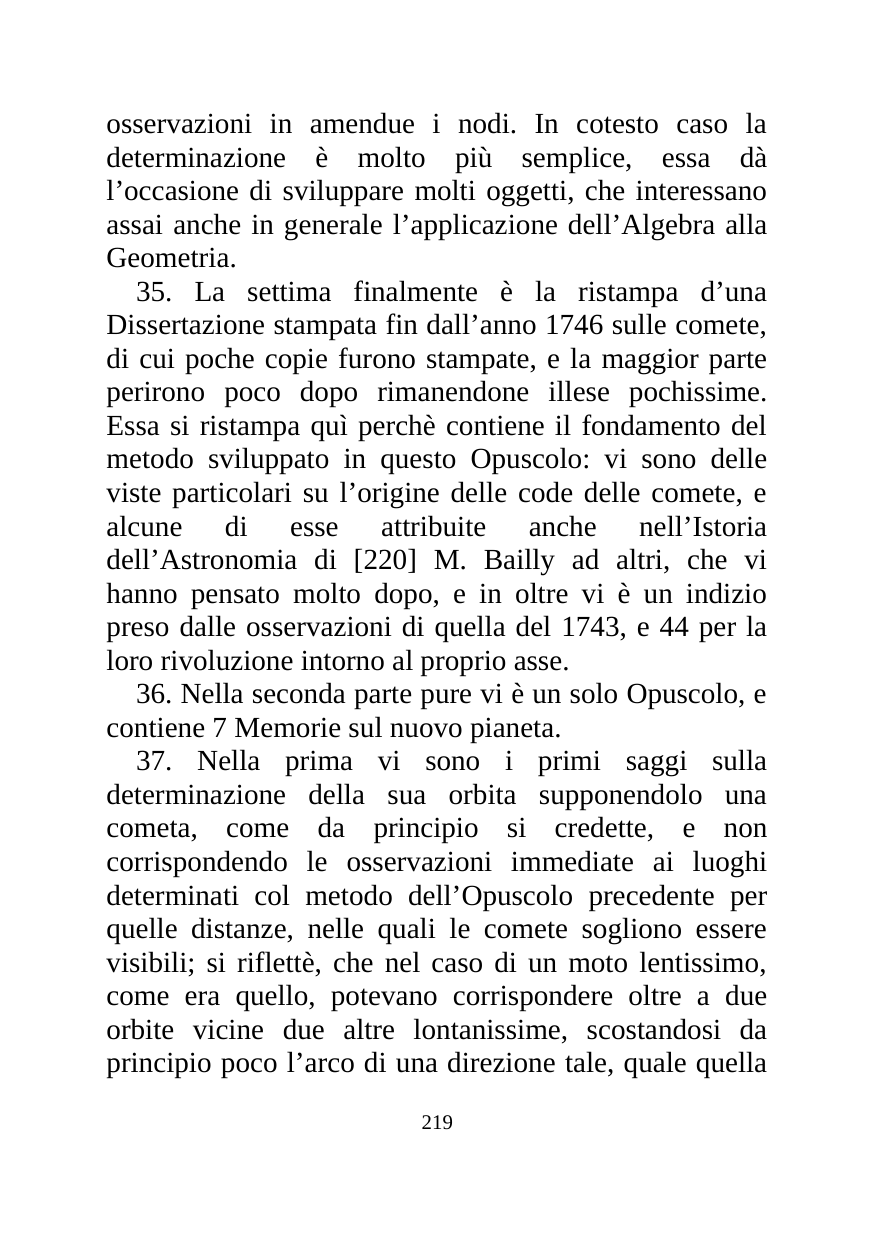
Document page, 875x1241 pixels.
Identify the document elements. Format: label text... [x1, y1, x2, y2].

text osservazioni in amendue i nodi. In cotesto caso la determinazione è molto più semplice, essa dà l’occasione di sviluppare molti oggetti, che interessano assai anche in generale l’applicazione dell’Algebra alla Geometria. [106, 106, 768, 274]
text 36. Nella seconda parte pure vi è un solo Opuscolo, e contiene 7 Memorie sul nuovo pianeta. [106, 676, 768, 743]
text 35. La settima finalmente è la ristampa d’una Dissertazione stampata fin dall’anno 1746 sulle comete, di cui poche copie furono stampate, e la maggior parte perirono poco dopo rimanendone illese pochissime. Essa si ristampa quì perchè contiene il fondamento del metodo sviluppato in questo Opuscolo: vi sono delle viste particolari su l’origine delle code delle comete, e alcune di esse attribuite anche nell’Istoria dell’Astronomia di [220] M. Bailly ad altri, che vi hanno pensato molto dopo, e in oltre vi è un indizio preso dalle osservazioni di quella del 1743, e 44 per la loro rivoluzione intorno al proprio asse. [106, 274, 768, 676]
text 37. Nella prima vi sono i primi saggi sulla determinazione della sua orbita supponendolo una cometa, come da principio si credette, e non corrispondendo le osservazioni immediate ai luoghi determinati col metodo dell’Opuscolo precedente per quelle distanze, nelle quali le comete sogliono essere visibili; si riflettè, che nel caso di un moto lentissimo, come era quello, potevano corrispondere oltre a due orbite vicine due altre lontanissime, scostandosi da principio poco l’arco di una direzione tale, quale quella [106, 743, 768, 1079]
